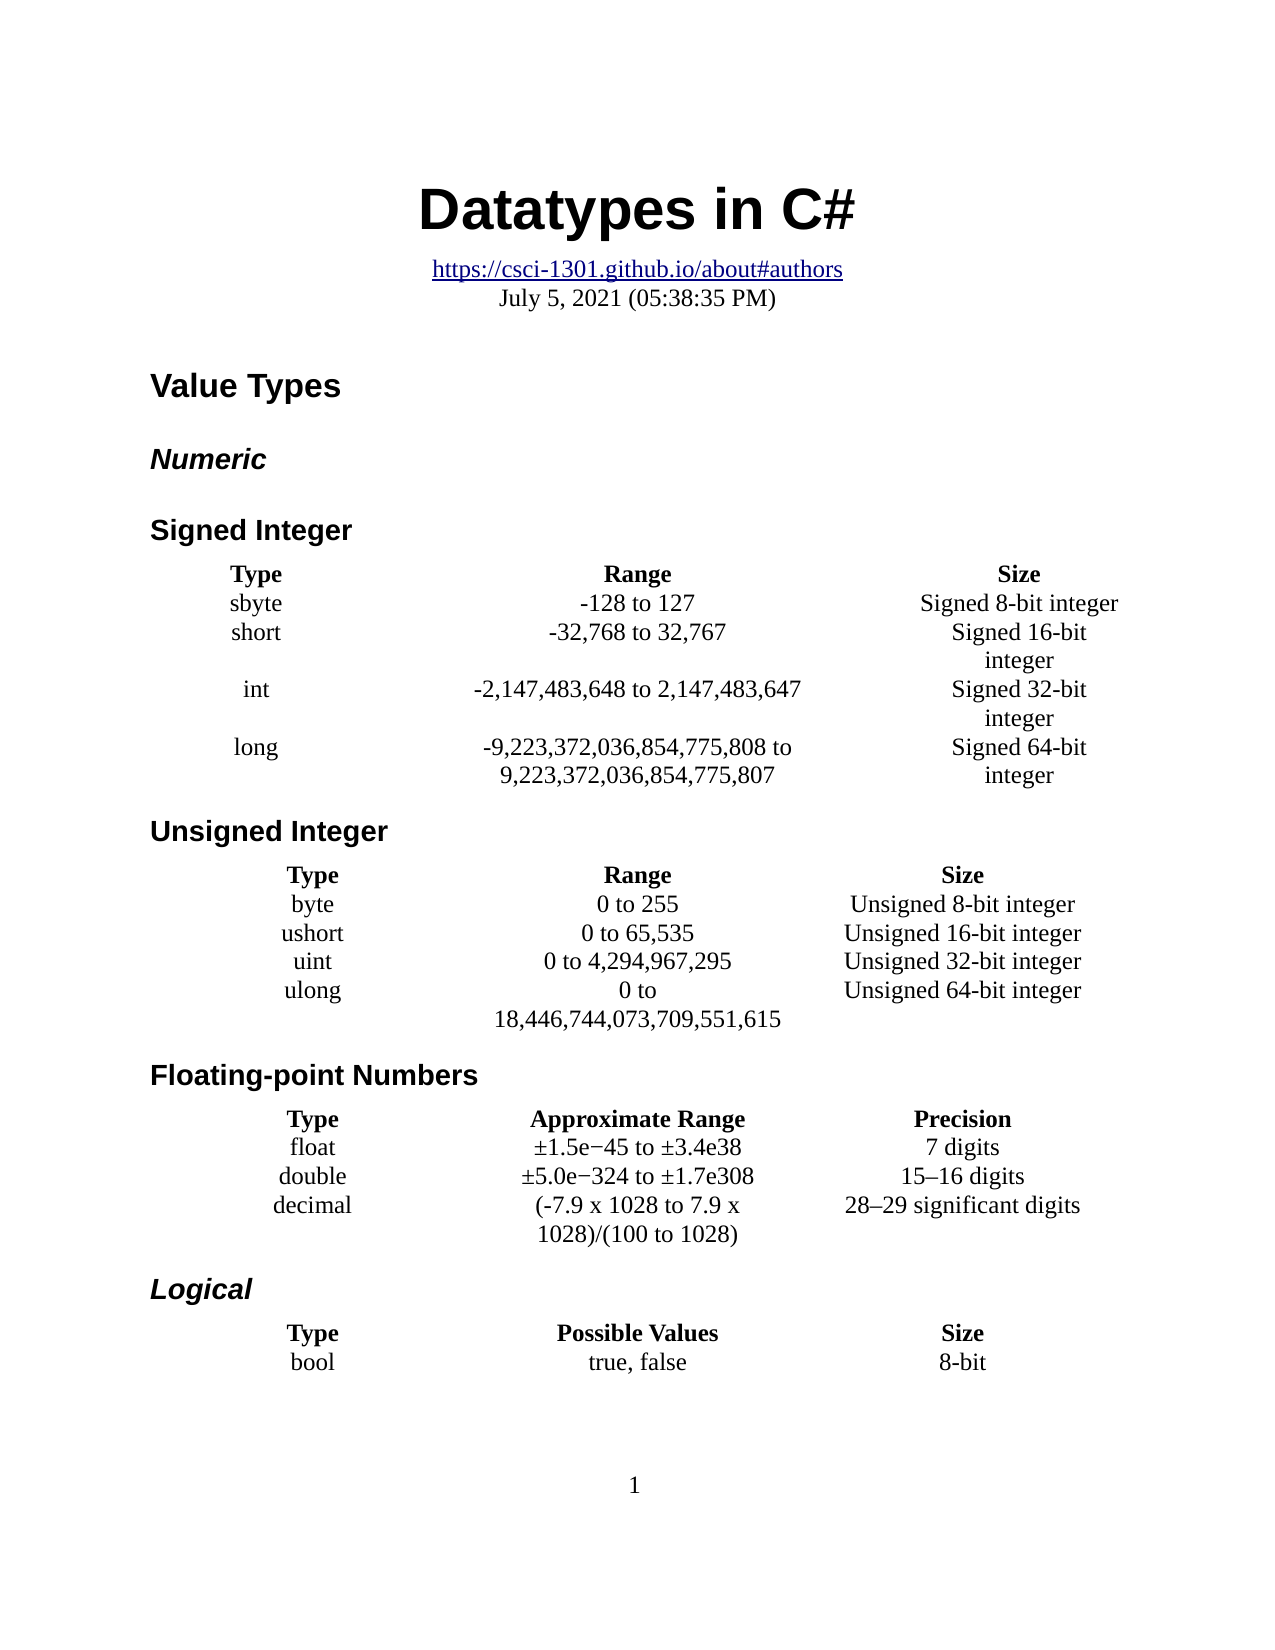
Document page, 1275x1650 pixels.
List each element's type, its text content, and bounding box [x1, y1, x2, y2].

subtitle Floating-point Numbers [150, 1058, 1125, 1091]
table_cell -2,147,483,648 to 2,147,483,647 [362, 674, 913, 732]
table_cell 0 to 18,446,744,073,709,551,615 [475, 975, 800, 1033]
table_header Size [800, 1319, 1125, 1347]
table_header Possible Values [475, 1319, 800, 1347]
table_header Range [475, 860, 800, 889]
table_cell ±1.5e−45 to ±3.4e38 [475, 1133, 800, 1161]
table_header Type [150, 860, 475, 889]
table_cell ulong [150, 975, 475, 1033]
subtitle Numeric [150, 442, 1125, 476]
table_cell Unsigned 64-bit integer [800, 975, 1125, 1033]
table_cell long [150, 732, 362, 789]
table_cell (-7.9 x 1028 to 7.9 x 1028)/(100 to 1028) [475, 1190, 800, 1247]
table_header Type [150, 1319, 475, 1347]
table_cell Signed 8-bit integer [913, 588, 1125, 617]
table_cell bool [150, 1347, 475, 1376]
table_cell ushort [150, 918, 475, 946]
table_header Type [150, 1104, 475, 1132]
subtitle Signed Integer [150, 513, 1125, 547]
table_cell -32,768 to 32,767 [362, 617, 913, 674]
table_cell Unsigned 32-bit integer [800, 946, 1125, 975]
table_header Type [150, 559, 362, 588]
table_cell short [150, 617, 362, 674]
table_cell 15–16 digits [800, 1161, 1125, 1190]
table_cell sbyte [150, 588, 362, 617]
title Datatypes in C# [150, 175, 1125, 242]
table_header Size [913, 559, 1125, 588]
text July 5, 2021 (05:38:35 PM) [150, 283, 1125, 312]
table_cell Signed 16-bit integer [913, 617, 1125, 674]
table_cell -128 to 127 [362, 588, 913, 617]
table_cell double [150, 1161, 475, 1190]
table_cell 0 to 65,535 [475, 918, 800, 946]
table_cell int [150, 674, 362, 732]
table_cell Unsigned 16-bit integer [800, 918, 1125, 946]
subtitle Value Types [150, 366, 1125, 404]
table_cell float [150, 1133, 475, 1161]
table_cell uint [150, 946, 475, 975]
table_cell true, false [475, 1347, 800, 1376]
table_cell 0 to 255 [475, 889, 800, 918]
table_cell 8-bit [800, 1347, 1125, 1376]
table_cell 0 to 4,294,967,295 [475, 946, 800, 975]
table_header Range [362, 559, 913, 588]
table_cell Unsigned 8-bit integer [800, 889, 1125, 918]
table_header Approximate Range [475, 1104, 800, 1132]
table_header Precision [800, 1104, 1125, 1132]
table_cell decimal [150, 1190, 475, 1247]
subtitle Logical [150, 1272, 1125, 1306]
table_cell -9,223,372,036,854,775,808 to 9,223,372,036,854,775,807 [362, 732, 913, 789]
table_cell 7 digits [800, 1133, 1125, 1161]
table_cell Signed 32-bit integer [913, 674, 1125, 732]
text https://csci-1301.github.io/about#authors [150, 254, 1125, 283]
table_cell 28–29 significant digits [800, 1190, 1125, 1247]
table_cell byte [150, 889, 475, 918]
table_cell ±5.0e−324 to ±1.7e308 [475, 1161, 800, 1190]
table_cell Signed 64-bit integer [913, 732, 1125, 789]
subtitle Unsigned Integer [150, 814, 1125, 848]
table_header Size [800, 860, 1125, 889]
